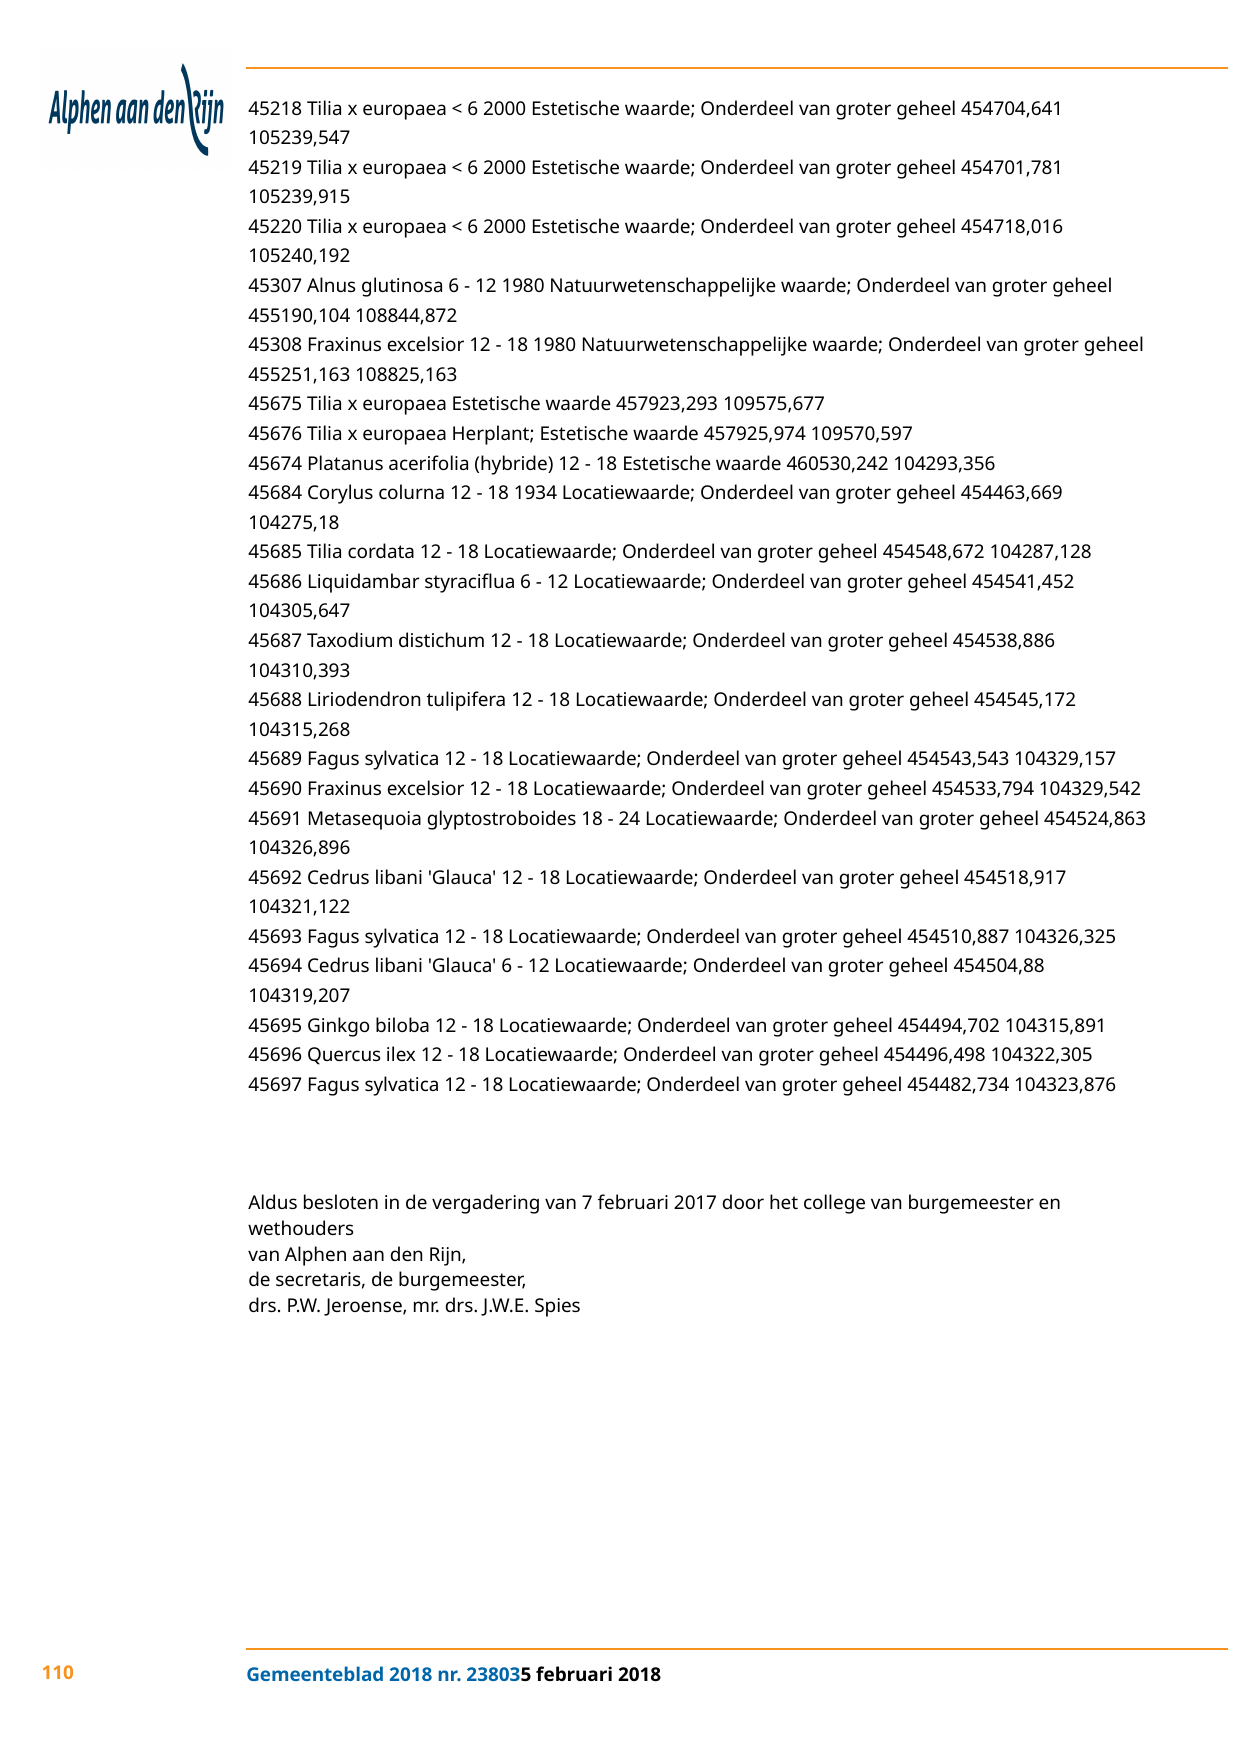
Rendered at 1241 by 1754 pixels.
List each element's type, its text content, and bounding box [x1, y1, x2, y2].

text 45687 Taxodium distichum 12 - 18 Locatiewaarde; Onderdeel van groter geheel 454538,886 104310,393 [248, 627, 1152, 683]
text van Alphen aan den Rijn, [248, 1241, 1152, 1267]
text 45219 Tilia x europaea < 6 2000 Estetische waarde; Onderdeel van groter geheel 454701,781 105239,915 [248, 154, 1152, 209]
text 45688 Liriodendron tulipifera 12 - 18 Locatiewaarde; Onderdeel van groter geheel 454545,172 104315,268 [248, 686, 1152, 742]
text Aldus besloten in de vergadering van 7 februari 2017 door het college van burgemeester en wethouders [248, 1189, 1152, 1241]
text 45307 Alnus glutinosa 6 - 12 1980 Natuurwetenschappelijke waarde; Onderdeel van groter geheel 455190,104 108844,872 [248, 272, 1152, 328]
text drs. P.W. Jeroense, mr. drs. J.W.E. Spies [248, 1292, 1152, 1318]
text 45684 Corylus colurna 12 - 18 1934 Locatiewaarde; Onderdeel van groter geheel 454463,669 104275,18 [248, 479, 1152, 535]
text de secretaris, de burgemeester, [248, 1267, 1152, 1292]
text 45693 Fagus sylvatica 12 - 18 Locatiewaarde; Onderdeel van groter geheel 454510,887 104326,325 [248, 923, 1152, 949]
text 45697 Fagus sylvatica 12 - 18 Locatiewaarde; Onderdeel van groter geheel 454482,734 104323,876 [248, 1071, 1152, 1097]
text 45218 Tilia x europaea < 6 2000 Estetische waarde; Onderdeel van groter geheel 454704,641 105239,547 [248, 95, 1152, 150]
text 45685 Tilia cordata 12 - 18 Locatiewaarde; Onderdeel van groter geheel 454548,672 104287,128 [248, 538, 1152, 564]
text 45696 Quercus ilex 12 - 18 Locatiewaarde; Onderdeel van groter geheel 454496,498 104322,305 [248, 1041, 1152, 1067]
text 45692 Cedrus libani 'Glauca' 12 - 18 Locatiewaarde; Onderdeel van groter geheel 454518,917 104321,122 [248, 864, 1152, 919]
text 45675 Tilia x europaea Estetische waarde 457923,293 109575,677 [248, 391, 1152, 416]
text 45695 Ginkgo biloba 12 - 18 Locatiewaarde; Onderdeel van groter geheel 454494,702 104315,891 [248, 1012, 1152, 1038]
text 45220 Tilia x europaea < 6 2000 Estetische waarde; Onderdeel van groter geheel 454718,016 105240,192 [248, 213, 1152, 268]
text 45308 Fraxinus excelsior 12 - 18 1980 Natuurwetenschappelijke waarde; Onderdeel van groter geheel 455251,163 108825,163 [248, 331, 1152, 387]
text 45686 Liquidambar styraciflua 6 - 12 Locatiewaarde; Onderdeel van groter geheel 454541,452 104305,647 [248, 568, 1152, 623]
text 45689 Fagus sylvatica 12 - 18 Locatiewaarde; Onderdeel van groter geheel 454543,543 104329,157 [248, 746, 1152, 771]
text 45690 Fraxinus excelsior 12 - 18 Locatiewaarde; Onderdeel van groter geheel 454533,794 104329,542 [248, 775, 1152, 801]
text 45674 Platanus acerifolia (hybride) 12 - 18 Estetische waarde 460530,242 104293,356 [248, 450, 1152, 476]
text 45694 Cedrus libani 'Glauca' 6 - 12 Locatiewaarde; Onderdeel van groter geheel 454504,88 104319,207 [248, 953, 1152, 1008]
text 45676 Tilia x europaea Herplant; Estetische waarde 457925,974 109570,597 [248, 420, 1152, 446]
picture [41, 47, 231, 172]
text 45691 Metasequoia glyptostroboides 18 - 24 Locatiewaarde; Onderdeel van groter geheel 454524,863 104326,896 [248, 805, 1152, 860]
